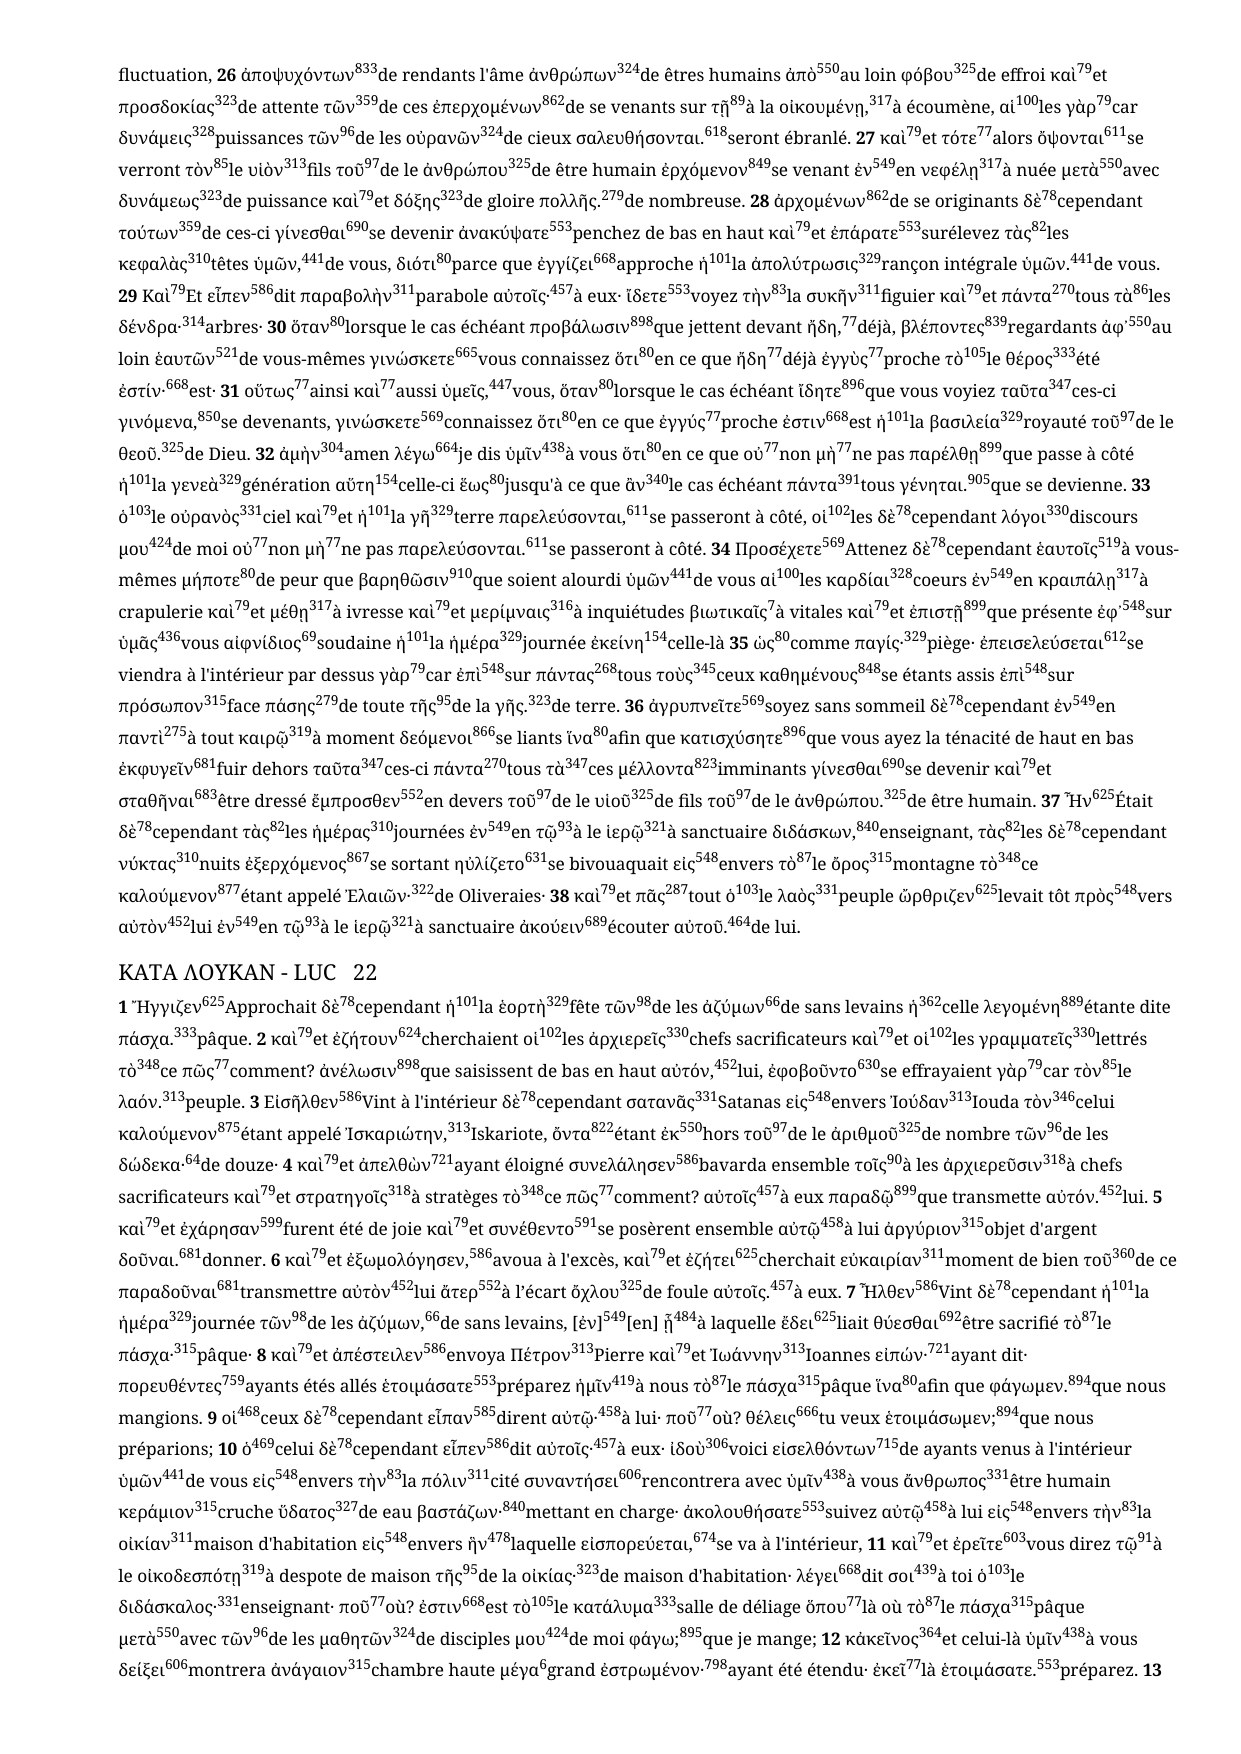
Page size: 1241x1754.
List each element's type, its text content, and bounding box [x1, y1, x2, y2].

text 1 Ἤγγιζεν625Approchait δὲ78cependant ἡ101la ἑορτὴ329fête τῶν98de les ἀζύμων66de sans levains ἡ362celle λεγομένη889étante dite πάσχα.333pâque. 2 καὶ79et ἐζήτουν624cherchaient οἱ102les ἀρχιερεῖς330chefs sacrificateurs καὶ79et οἱ102les γραμματεῖς330lettrés τὸ348ce πῶς77comment? ἀνέλωσιν898que saisissent de bas en haut αὐτόν,452lui, ἐφοβοῦντο630se effrayaient γὰρ79car τὸν85le λαόν.313peuple. 3 Εἰσῆλθεν586Vint à l'intérieur δὲ78cependant σατανᾶς331Satanas εἰς548envers Ἰούδαν313Iouda τὸν346celui καλούμενον875étant appelé Ἰσκαριώτην,313Iskariote, ὄντα822étant ἐκ550hors τοῦ97de le ἀριθμοῦ325de nombre τῶν96de les δώδεκα·64de douze· 4 καὶ79et ἀπελθὼν721ayant éloigné συνελάλησεν586bavarda ensemble τοῖς90à les ἀρχιερεῦσιν318à chefs sacrificateurs καὶ79et στρατηγοῖς318à stratèges τὸ348ce πῶς77comment? αὐτοῖς457à eux παραδῷ899que transmette αὐτόν.452lui. 5 καὶ79et ἐχάρησαν599furent été de joie καὶ79et συνέθεντο591se posèrent ensemble αὐτῷ458à lui ἀργύριον315objet d'argent δοῦναι.681donner. 6 καὶ79et ἐξωμολόγησεν,586avoua à l'excès, καὶ79et ἐζήτει625cherchait εὐκαιρίαν311moment de bien τοῦ360de ce παραδοῦναι681transmettre αὐτὸν452lui ἄτερ552à l’écart ὄχλου325de foule αὐτοῖς.457à eux. 7 Ἦλθεν586Vint δὲ78cependant ἡ101la ἡμέρα329journée τῶν98de les ἀζύμων,66de sans levains, [ἐν]549[en] ᾗ484à laquelle ἔδει625liait θύεσθαι692être sacrifié τὸ87le πάσχα·315pâque· 8 καὶ79et ἀπέστειλεν586envoya Πέτρον313Pierre καὶ79et Ἰωάννην313Ioannes εἰπών·721ayant dit· πορευθέντες759ayants étés allés ἑτοιμάσατε553préparez ἡμῖν419à nous τὸ87le πάσχα315pâque ἵνα80afin que φάγωμεν.894que nous mangions. 9 οἱ468ceux δὲ78cependant εἶπαν585dirent αὐτῷ·458à lui· ποῦ77où? θέλεις666tu veux ἑτοιμάσωμεν;894que nous préparions; 10 ὁ469celui δὲ78cependant εἶπεν586dit αὐτοῖς·457à eux· ἰδοὺ306voici εἰσελθόντων715de ayants venus à l'intérieur ὑμῶν441de vous εἰς548envers τὴν83la πόλιν311cité συναντήσει606rencontrera avec ὑμῖν438à vous ἄνθρωπος331être humain κεράμιον315cruche ὕδατος327de eau βαστάζων·840mettant en charge· ἀκολουθήσατε553suivez αὐτῷ458à lui εἰς548envers τὴν83la οἰκίαν311maison d'habitation εἰς548envers ἣν478laquelle εἰσπορεύεται,674se va à l'intérieur, 11 καὶ79et ἐρεῖτε603vous direz τῷ91à le οἰκοδεσπότῃ319à despote de maison τῆς95de la οἰκίας·323de maison d'habitation· λέγει668dit σοι439à toi ὁ103le διδάσκαλος·331enseignant· ποῦ77où? ἐστιν668est τὸ105le κατάλυμα333salle de déliage ὅπου77là où τὸ87le πάσχα315pâque μετὰ550avec τῶν96de les μαθητῶν324de disciples μου424de moi φάγω;895que je mange; 12 κἀκεῖνος364et celui-là ὑμῖν438à vous δείξει606montrera ἀνάγαιον315chambre haute μέγα6grand ἐστρωμένον·798ayant été étendu· ἐκεῖ77là ἑτοιμάσατε.553préparez. 13 ἀπελθόντες720ayants éloignés δὲ78cependant εὗρον585trouvèrent καθὼς77de haut en bas comme εἰρήκει659avait dit αὐτοῖς457à eux καὶ79et ἡτοίμασαν585préparèrent τὸ87le πάσχα.315pâque. 14 Καὶ79Et ὅτε80lorsque ἐγένετο592se devint ἡ101la ὥρα,329heure, ἀνέπεσεν586tomba de bas en haut καὶ79et οἱ102les ἀπόστολοι330envoyés σὺν549avec αὐτῷ.458à lui. 15 καὶ79et εἶπεν586dit πρὸς548vers αὐτούς·451eux· ἐπιθυμίᾳ317à désir en fureur ἐπεθύμησα582je désirai en fureur τοῦτο140ce-ci τὸ87le πάσχα315pâque φαγεῖν681manger μεθ᾽550avec ὑμῶν441de vous πρὸ550d'avant τοῦ360de ce με417moi παθεῖν·681souffrir· 16 λέγω664je dis γὰρ79car ὑμῖν438à vous ὅτι80en ce que οὐ77non μὴ77ne pas φάγω895que je mange αὐτὸ454lui ἕως551jusqu'à ce que ὅτου494de lequel un quelconque πληρωθῇ911que soit fait plénitude ἐν549en τῇ89à la βασιλείᾳ317à royauté τοῦ97de le θεοῦ.325de Dieu. 17 καὶ79et δεξάμενος740se ayant accepté ποτήριον315récipient à boire εὐχαριστήσας721ayant rendu grâce εἶπεν·586dit· λάβετε553prenez τοῦτο348ce-ci καὶ79et διαμερίσατε553partagez en séparant εἰς548envers ἑαυτούς·527eux-mêmes· 18 λέγω664je dis γὰρ79car ὑμῖν,438à vous, [ὅτι]80[en ce que] οὐ77non μὴ77ne pas πίω895que je boive ἀπὸ550au loin τοῦ360de ce νῦν77maintenant ἀπὸ550au loin τοῦ99de le γενήματος327de progéniture τῆς95de la ἀμπέλου323de vigne ἕως80jusqu'à ce que οὗ494de lequel ἡ101la βασιλεία329royauté τοῦ97de le θεοῦ325de Dieu ἔλθῃ.899que vienne. 19 Καὶ79Et λαβὼν721ayant pris ἄρτον313pain εὐχαριστήσας721ayant rendu grâce ἔκλασεν586cassa καὶ79et ἔδωκεν586donna αὐτοῖς457à eux λέγων·840disant· τοῦτό366ce-ci ἐστιν668est τὸ105le σῶμά333corps μου424de moi τὸ500ce ὑπὲρ550au-dessus ὑμῶν441de vous διδόμενον·893étant donné· τοῦτο348ce-ci ποιεῖτε569faites εἰς548envers τὴν83la ἐμὴν216mienne ἀνάμνησιν.311remémoration. 20 καὶ77aussi τὸ87le ποτήριον315récipient à boire ὡσαύτως77de même μετὰ548après τὸ482ce δειπνῆσαι,681dîner, λέγων·840disant· τοῦτο158ce-ci τὸ105le ποτήριον333récipient à boire ἡ101la καινὴ20nouvelle διαθήκη329disposition ἐν549en τῷ93à le αἵματί321à sang μου424de moi τὸ500ce ὑπὲρ550au-dessus ὑμῶν441de vous ἐκχυννόμενον.893étant déversé. 21 Πλὴν79Toutefois ἰδοὺ306voici ἡ101la χεὶρ329main τοῦ358de celui παραδιδόντος834de transmettant με417moi μετ᾽550avec ἐμοῦ424de moi ἐπὶ550sur τῆς95de la τραπέζης.323de table. 22 ὅτι80en ce que ὁ103le υἱὸς331fils μὲν79certes τοῦ97de le ἀνθρώπου325de être humain κατὰ548selon τὸ348ce ὡρισμένον798ayant été limité πορεύεται,674se va, πλὴν79toutefois οὐαὶ304Ouai τῷ91à le ἀνθρώπῳ319à être humain ἐκείνῳ144à celui-là δι᾽550par οὗ492de lequel παραδίδοται.680est transmis. 23 καὶ79et αὐτοὶ468eux ἤρξαντο591se originèrent συζητεῖν689chercher ensemble πρὸς548vers ἑαυτοὺς527eux-mêmes τὸ348ce τίς410quel ἄρα77par conséquent εἴη700que soit ἐξ550hors αὐτῶν463de eux ὁ498celui τοῦτο348ce-ci μέλλων840imminant πράσσειν.689pratiquer. 24 Ἐγένετο592Se devint δὲ78cependant καὶ77aussi φιλονεικία329affection au conflit ἐν549en αὐτοῖς,457à eux, τὸ366ce τίς410quel αὐτῶν463de eux δοκεῖ668estime εἶναι689être μείζων.47plus grand. 25 ὁ469celui δὲ78cependant εἶπεν586dit αὐτοῖς·457à eux· οἱ102les βασιλεῖς330rois τῶν98de les ἐθνῶν326de ethnies κυριεύουσιν667maîtrisent αὐτῶν465de eux καὶ79et οἱ363ceux ἐξουσιάζοντες839autorisants αὐτῶν465de eux εὐεργέται330travailleurs au bien καλοῦνται.679sont appelés. 26 ὑμεῖς447vous δὲ78cependant οὐχ77non οὕτως,77ainsi, ἀλλ᾽79mais ὁ103le μείζων71plus grand ἐν549en ὑμῖν438à vous γενέσθω560se devienne ὡς80comme ὁ103le νεώτερος71plus jeune καὶ79et ὁ364celui ἡγούμενος867se gouvernant ὡς80comme ὁ364celui διακονῶν.840servant. 27 τίς410quel γὰρ79car μείζων,47plus grand, ὁ364celui ἀνακείμενος867se couchant de bas en haut ἢ79ou ὁ364celui διακονῶν;840servant; οὐχὶ340non pas ὁ364celui ἀνακείμενος;867se couchant de bas en haut; ἐγὼ431moi δὲ78cependant ἐν549en μέσῳ61à au milieu ὑμῶν441de vous εἰμι664je suis ὡς80comme ὁ364celui διακονῶν.840servant. 28 Ὑμεῖς447Vous δέ78cependant ἐστε665vous êtes οἱ363ceux διαμεμενηκότες782ayants restés constamment μετ᾽550avec ἐμοῦ424de moi ἐν549en τοῖς90à les πειρασμοῖς318à tentations μου·424de moi· 29 κἀγὼ431et moi διατίθεμαι670je me dispose ὑμῖν438à vous καθὼς77de haut en bas comme διέθετό592se disposa μοι420à moi ὁ103le πατήρ331père μου424de moi βασιλείαν,311royauté, 30 ἵνα80afin que ἔσθητε918que vous mangiez καὶ79et πίνητε918que vous buviez ἐπὶ550sur τῆς95de la τραπέζης323de table μου424de moi ἐν549en τῇ89à la βασιλείᾳ317à royauté μου,424de moi, καὶ79et καθήσεσθε609vous vous serez assis ἐπὶ550sur θρόνων324de trônes τὰς82les δώδεκα176douze φυλὰς310tribus κρίνοντες839jugeants τοῦ97de le Ἰσραήλ.325de Israël. 31 Σίμων337Simon Σίμων,337Simon, ἰδοὺ306voici ὁ103le σατανᾶς331Satanas ἐξῃτήσατο592se demanda dehors ὑμᾶς436vous τοῦ360de ce σινιάσαι681tamiser ὡς80comme τὸν85le σῖτον·313froment· 32 ἐγὼ431moi δὲ78cependant ἐδεήθην596je fus lié περὶ550autour σοῦ442de toi ἵνα80afin que μὴ77ne pas ἐκλίπῃ899que éclipse ἡ101la πίστις329croyance σου·442de toi· καὶ79et σύ448toi ποτε77à un moment ἐπιστρέψας721ayant tourné sur στήρισον554fixe τοὺς84les ἀδελφούς312frères σου.442de toi. 33 ὁ469celui δὲ78cependant εἶπεν586dit αὐτῷ·458à lui· κύριε,337Maître, μετὰ550avec σοῦ442de toi ἕτοιμός47prêt εἰμι664je suis καὶ79et εἰς548envers φυλακὴν311gardiennage καὶ79et εἰς548envers θάνατον313trépas πορεύεσθαι.690se aller. 34 ὁ469celui δὲ78cependant εἶπεν·586dit· λέγω664je dis σοι,439à toi, Πέτρε,337Pierre, οὐ77non φωνήσει606voixera σήμερον77aujourd'hui ἀλέκτωρ331coq ἕως80jusqu'à ce que τρίς77trois fois με417moi ἀπαρνήσῃ610tu te dénieras εἰδέναι.686avoir su. 35 Καὶ79Et εἶπεν586dit αὐτοῖς·457à eux· ὅτε80lorsque ἀπέστειλα582j'envoyai ὑμᾶς436vous ἄτερ552à l’écart βαλλαντίου327de bourse καὶ79et πήρας323de besace καὶ79et ὑποδημάτων,326de souliers, μή340ne pas τινος386de un quelconque ὑστερήσατε;583vous manquâtes; οἱ468ceux δὲ78cependant εἶπαν·585dirent· οὐθενός.386de aucun. 36 εἶπεν586dit δὲ78cependant αὐτοῖς·457à eux· ἀλλὰ79mais νῦν77maintenant ὁ364celui ἔχων840ayant βαλλάντιον315bourse ἀράτω,556lève, ὁμοίως77semblablement καὶ77aussi πήραν,311besace, καὶ79et ὁ364celui μὴ77ne pas ἔχων840ayant πωλησάτω556troque τὸ87le ἱμάτιον315himation αὐτοῦ464de lui καὶ79et ἀγορασάτω556achète à l'agora μάχαιραν.311machette. 37 λέγω664je dis γὰρ79car ὑμῖν438à vous ὅτι80en ce que τοῦτο348ce-ci τὸ348ce γεγραμμένον798ayant été graphé δεῖ668lie τελεσθῆναι683être achevé ἐν549en ἐμοί,420à moi, τό·348ce· καὶ79et μετὰ550avec ἀνόμων64de sans lois ἐλογίσθη·600fut calculé· καὶ77aussi γὰρ79car τὸ366ce περὶ550autour ἐμοῦ424de moi τέλος315achèvement ἔχει.668a. 38 οἱ468ceux δὲ78cependant εἶπαν·585dirent· κύριε,337Maître, ἰδοὺ306voici μάχαιραι328machettes ὧδε77ici δύο.194deux. ὁ469celui δὲ78cependant εἶπεν586dit αὐτοῖς·457à eux· ἱκανόν49assez-important ἐστιν.668est. 39 Καὶ79Et ἐξελθὼν721ayant sorti ἐπορεύθη600fut allé κατὰ548selon τὸ87le ἔθος315coutume εἰς548envers τὸ87le ὄρος315montagne τῶν94de les ἐλαιῶν,322de oliviers, ἠκολούθησαν585suivirent δὲ78cependant αὐτῷ458à lui καὶ77aussi οἱ102les μαθηταί.330disciples. 40 γενόμενος740se ayant devenu δὲ78cependant ἐπὶ550sur τοῦ97de le τόπου325de lieu εἶπεν586dit αὐτοῖς·457à eux· προσεύχεσθε573que vous vous priez μὴ77ne pas εἰσελθεῖν681venir à l'intérieur εἰς548envers πειρασμόν.313tentation. 41 καὶ79et αὐτὸς469lui ἀπεσπάσθη600fut tiré loin ἀπ᾽550au loin αὐτῶν463de eux ὡσεὶ77comme si λίθου325de pierre βολὴν311projection καὶ79et θεὶς721ayant posé τὰ86les γόνατα314genoux προσηύχετο631se priait 42 λέγων·840disant· πάτερ,337père, εἰ80si βούλει672tu te as dessein παρένεγκε554porte à côté τοῦτο140ce-ci τὸ87le ποτήριον315récipient à boire ἀπ᾽550au loin ἐμοῦ·424de moi· πλὴν79toutefois μὴ79ne pas τὸ105le θέλημά333volonté μου424de moi ἀλλὰ79mais τὸ105le σὸν446tien γινέσθω.576se devienne. ⟦936⟦ 43 ὤφθη600fut vu δὲ78cependant αὐτῷ458à lui ἄγγελος331ange ἀπ᾽550au loin οὐρανοῦ325de ciel ἐνισχύων840fortifiant intérieurement αὐτόν.452lui. 44 καὶ79et γενόμενος740se ayant devenu ἐν549en ἀγωνίᾳ317à agonie ἐκτενέστερον77plus extensivement προσηύχετο·631se priait· καὶ79et ἐγένετο592se devint ὁ103le ἱδρὼς331sueur αὐτοῦ464de lui ὡσεὶ80comme si θρόμβοι330thromboses αἵματος327de sang καταβαίνοντες839descendants ἐπὶ550sur τὴν83la γῆν.⟧311terre.⟧ 45 καὶ79et ἀναστὰς721ayant redressé ἀπὸ550au loin τῆς95de la προσευχῆς323de prière ἐλθὼν721ayant venu πρὸς548vers τοὺς84les μαθητὰς312disciples εὗρεν586trouva κοιμωμένους874étants mis au coucher αὐτοὺς451eux ἀπὸ550au loin τῆς95de la λύπης,323de tristesse, 46 καὶ79et εἶπεν586dit αὐτοῖς·457à eux· τί399quel καθεύδετε;665vous dormez de haut en bas; ἀναστάντες720ayants redressés προσεύχεσθε,573que vous vous priez, ἵνα80afin que μὴ77ne pas εἰσέλθητε896que vous veniez à l'intérieur εἰς548envers πειρασμόν.313tentation. 47 Ἔτι77Encore αὐτοῦ464de lui λαλοῦντος834de bavardant ἰδοὺ306voici ὄχλος,331foule, καὶ79et ὁ364celui λεγόμενος891étant dit Ἰούδας331Iouda εἷς71un τῶν96de les δώδεκα64de douze προήρχετο631se venait devant αὐτοὺς451eux καὶ79et ἤγγισεν586approcha τῷ91à le Ἰησοῦ319à Iésous φιλῆσαι681affectionner αὐτόν.452lui. 48 Ἰησοῦς331Iésous δὲ78cependant εἶπεν586dit αὐτῷ·458à lui· Ἰούδα,337Iouda, φιλήματι321à embrassade τὸν85le υἱὸν313fils τοῦ97de le ἀνθρώπου325de être humain παραδίδως;666tu transmets; 49 Ἰδόντες720Ayants vus δὲ78cependant οἱ363ceux περὶ548autour αὐτὸν452lui τὸ482ce ἐσόμενον766qui se sera εἶπαν·585dirent· κύριε,337Maître, εἰ340si πατάξομεν601nous percuterons ἐν549en μαχαίρῃ;317à machette; 50 καὶ79et ἐπάταξεν586percuta εἷς71un τις287un quelconque ἐξ550hors αὐτῶν463de eux τὸν85le δοῦλον313mâle esclave τοῦ97de le ἀρχιερέως325de chef sacrificateur καὶ79et ἀφεῖλεν586saisit au loin τὸ87le οὖς315oreille αὐτοῦ464de lui τὸ87le δεξιόν.6droit. 51 ἀποκριθεὶς760ayant été répondu δὲ78cependant ὁ103le Ἰησοῦς331Iésous εἶπεν·586dit· ἐᾶτε569concédez ἕως552jusqu'à ce que τούτου·360de ce-ci· καὶ79et ἁψάμενος740se ayant touché τοῦ99de le ὠτίου327de bout d'oreille ἰάσατο592se guérit αὐτόν.452lui. 52 Εἶπεν586Dit δὲ78cependant Ἰησοῦς331Iésous πρὸς548vers τοὺς345ceux παραγενομένους725se ayants devenus à côté ἐπ᾽548sur αὐτὸν452lui ἀρχιερεῖς312chefs sacrificateurs καὶ79et στρατηγοὺς312stratèges τοῦ99de le ἱεροῦ327de sanctuaire καὶ79et πρεσβυτέρους·52plus anciens· ὡς80comme ἐπὶ548sur λῃστὴν313pilleur ἐξήλθατε583vous sortîtes μετὰ550avec μαχαιρῶν322de machettes καὶ79et ξύλων;326de bois; 53 καθ᾽548selon ἡμέραν311journée ὄντος834de étant μου424de moi μεθ᾽550avec ὑμῶν441de vous ἐν549en τῷ93à le ἱερῷ321à sanctuaire οὐκ77non ἐξετείνατε583vous étendîtes τὰς242les χεῖρας310mains ἐπ᾽548sur ἐμέ,417moi, ἀλλ᾽79mais αὕτη362celle-ci ἐστὶν668est ὑμῶν441de vous ἡ101la ὥρα329heure καὶ79et ἡ101la ἐξουσία329autorité τοῦ99de le σκότους.327de ténèbre. 54 Συλλαβόντες720Ayants pris ensemble δὲ78cependant αὐτὸν452lui ἤγαγον585conduisirent καὶ79et εἰσήγαγον585conduisirent à l'intérieur εἰς548envers τὴν83la οἰκίαν311maison d'habitation τοῦ97de le ἀρχιερέως·325de chef sacrificateur· ὁ103le δὲ78cependant Πέτρος331Pierre ἠκολούθει625suivait μακρόθεν.77à distance. 55 περιαψάντων715de ayants attachés autour δὲ78cependant πῦρ315feu ἐν549en μέσῳ61à au milieu τῆς95de la αὐλῆς323de cour καὶ79et συγκαθισάντων715de ayants faits asseoir ensemble ἐκάθητο631se était assis ὁ103le Πέτρος331Pierre μέσος71au milieu αὐτῶν.463de eux. 56 ἰδοῦσα719ayante vue δὲ78cependant αὐτὸν452lui παιδίσκη329jeune servante τις285une quelconque καθήμενον849se étant assis πρὸς548vers τὸ87le φῶς315lumière καὶ79et ἀτενίσασα719ayante regardée fixement αὐτῷ458à lui εἶπεν·586dit· καὶ77aussi οὗτος364celui-ci σὺν549avec αὐτῷ458à lui ἦν.625était. 57 ὁ469celui δὲ78cependant ἠρνήσατο592se nia λέγων·840disant· οὐκ77non οἶδα638j'ai su αὐτόν,452lui, γύναι.335femme. 58 καὶ79et μετὰ548après βραχὺ55court ἕτερος390autre-différent ἰδὼν721ayant vu αὐτὸν452lui ἔφη·625déclarait· καὶ77aussi σὺ448toi ἐξ550hors αὐτῶν463de eux εἶ.666tu es. ὁ103le δὲ78cependant Πέτρος331Pierre ἔφη·625déclarait· ἄνθρωπε,337être humain, οὐκ77non εἰμί.664je suis. 59 καὶ79et διαστάσης714de ayante dressée à travers ὡσεὶ77comme si ὥρας323de heure μιᾶς189de une ἄλλος390autre τις287un quelconque διϊσχυρίζετο631se insistait λέγων·840disant· ἐπ᾽550sur ἀληθείας323de vérité καὶ77aussi οὗτος364celui-ci μετ᾽550avec αὐτοῦ464de lui ἦν,625était, καὶ77aussi γὰρ79car Γαλιλαῖός71Galiléen ἐστιν.668est. 60 εἶπεν586dit δὲ78cependant ὁ103le Πέτρος·331Pierre· ἄνθρωπε,337être humain, οὐκ77non οἶδα638j'ai su ὃ482lequel λέγεις.666tu dis. καὶ79et παραχρῆμα77instantanément ἔτι77encore λαλοῦντος834de bavardant αὐτοῦ464de lui ἐφώνησεν586voixa ἀλέκτωρ.331coq. 61 καὶ79et στραφεὶς760ayant été tourné ὁ103le κύριος331Maître ἐνέβλεψεν586entra regard τῷ91à le Πέτρῳ,319à Pierre, καὶ79et ὑπεμνήσθη600fut fait mémoire du dessous ὁ103le Πέτρος331Pierre τοῦ99de le ῥήματος327de oral τοῦ97de le κυρίου325de Maître ὡς77comme εἶπεν586dit αὐτῷ458à lui ὅτι80en ce que πρὶν80avant ἀλέκτορα313coq φωνῆσαι681voixer σήμερον77aujourd'hui ἀπαρνήσῃ610tu te dénieras με417moi τρίς.77trois fois. 62 καὶ79et ἐξελθὼν721ayant sorti ἔξω77au-dehors ἔκλαυσεν586pleura πικρῶς.77amèrement. 63 Καὶ79Et οἱ102les ἄνδρες330hommes οἱ497ceux συνέχοντες839tenants ensemble αὐτὸν452lui ἐνέπαιζον624enjouaient αὐτῷ458à lui δέροντες,839pelants, 64 καὶ79et περικαλύψαντες720ayants couverts autour αὐτὸν452lui ἐπηρώτων624surinterrogeaient λέγοντες·839disants· προφήτευσον,554prophétise, τίς410quel ἐστιν668est ὁ364celui παίσας721ayant frappé σε;437toi; 65 καὶ79et ἕτερα374autres-différents πολλὰ270nombreux βλασφημοῦντες839blasphémants ἔλεγον624disaient εἰς548envers αὐτόν.452lui. 66 Καὶ79Et ὡς80comme ἐγένετο592se devint ἡμέρα,329journée, συνήχθη600fut mené ensemble τὸ105le πρεσβυτέριον333corps des anciens τοῦ97de le λαοῦ,325de peuple, ἀρχιερεῖς330chefs sacrificateurs τε79en outre καὶ79et γραμματεῖς,330lettrés, καὶ79et ἀπήγαγον585conduisirent au loin αὐτὸν452lui εἰς548envers τὸ87le συνέδριον315sanhédrin αὐτῶν463de eux 67 λέγοντες·839disants· εἰ80si σὺ448toi εἶ666tu es ὁ103le χριστός,331Christ, εἰπὸν554dis ἡμῖν.419à nous. εἶπεν586dit δὲ78cependant αὐτοῖς·457à eux· ἐὰν80si le cas échéant ὑμῖν438à vous εἴπω,895que je dise, οὐ77non μὴ77ne pas πιστεύσητε·896que vous croyiez· 68 ἐὰν80si le cas échéant δὲ78cependant ἐρωτήσω,895que j'interroge, οὐ77non μὴ77ne pas ἀποκριθῆτε.908que vous soyez répondu. 69 ἀπὸ550au loin τοῦ358de celui νῦν77maintenant δὲ78cependant ἔσται612se sera ὁ103le υἱὸς331fils τοῦ97de le ἀνθρώπου325de être humain καθήμενος867se étant assis ἐκ550hors δεξιῶν66de droits τῆς95de la δυνάμεως323de puissance τοῦ97de le θεοῦ.325de Dieu. 70 εἶπαν585dirent δὲ78cependant πάντες·389tous· σὺ448toi οὖν79donc εἶ666tu es ὁ103le υἱὸς331fils τοῦ97de le θεοῦ;325de Dieu; ὁ469celui δὲ78cependant πρὸς548vers αὐτοὺς451eux ἔφη·625déclarait· ὑμεῖς447vous λέγετε665vous dites ὅτι80en ce que ἐγώ431moi εἰμι.664je suis. 71 οἱ468ceux δὲ78cependant εἶπαν·585dirent· τί399quel ἔτι77encore ἔχομεν663nous avons μαρτυρίας323de témoignation χρείαν;311besoin; αὐτοὶ468eux γὰρ79car ἠκούσαμεν581nous écoutâmes ἀπὸ550au loin τοῦ99de le στόματος327de bouche αὐτοῦ.464de lui. [118, 992, 1181, 1682]
text ΚΑΤΑ ΛΟΥΚΑΝ - LUC 22 [118, 957, 1181, 987]
text 1 Ἀναβλέψας721Ayant regardé de bas en haut δὲ78cependant εἶδεν586vit τοὺς345ceux βάλλοντας821jetants εἰς548envers τὸ87le γαζοφυλάκιον315gazophylacium τὰ86les δῶρα314dons αὐτῶν463de eux πλουσίους.52riches. 2 εἶδεν586vit δέ78cependant τινα267une quelconque χήραν311veuve πενιχρὰν2indigente βάλλουσαν820jetante ἐκεῖ77là λεπτὰ314petites pièces δύο,180deux, 3 καὶ79et εἶπεν·586dit· ἀληθῶς77vraiment λέγω664je dis ὑμῖν438à vous ὅτι80en ce que ἡ101la χήρα329veuve αὕτη154celle-ci ἡ101la πτωχὴ20pauvre πλεῖον55plus nombreusement πάντων383de tous ἔβαλεν·586jeta· 4 πάντες286tous γὰρ79car οὗτοι363ceux-ci ἐκ550hors τοῦ360de ce περισσεύοντος836de surabondant αὐτοῖς457à eux ἔβαλον585jetèrent εἰς548envers τὰ246les δῶρα,314dons, αὕτη362celle-ci δὲ78cependant ἐκ550hors τοῦ99de le ὑστερήματος327de manque αὐτῆς462de elle πάντα269tout τὸν85le βίον313existence ὃν480lequel εἶχεν625avait ἔβαλεν.586jeta. 5 Καί79Et τινων383de des quelconques λεγόντων833de disants περὶ550autour τοῦ99de le ἱεροῦ327de sanctuaire ὅτι80en ce que λίθοις318à pierres καλοῖς9à beaux καὶ79et ἀναθήμασιν320à offres κεκόσμηται654a été arrangé εἶπεν·586dit· 6 ταῦτα347ces-ci ἃ481lesquels θεωρεῖτε665vous observez ἐλεύσονται611se viendront ἡμέραι328journées ἐν549en αἷς483à lesquelles οὐκ77non ἀφεθήσεται619sera abandonné λίθος331pierre ἐπὶ549sur λίθῳ319à pierre ὃς498lequel οὐ77non καταλυθήσεται.619sera délié vers le bas. 7 Ἐπηρώτησαν585Surinterrogèrent δὲ78cependant αὐτὸν452lui λέγοντες·839disants· διδάσκαλε,337enseignant, πότε77quand οὖν79donc ταῦτα365ces-ci ἔσται612se sera καὶ79et τί175quel τὸ105le σημεῖον333signe ὅταν80lorsque le cas échéant μέλλῃ921que immine ταῦτα365ces-ci γίνεσθαι;690se devenir; 8 ὁ469celui δὲ78cependant εἶπεν·586dit· βλέπετε569regardez μὴ80ne pas πλανηθῆτε·908que vous soyez égaré· πολλοὶ389nombreux γὰρ79car ἐλεύσονται611se viendront ἐπὶ549sur τῷ93à le ὀνόματί321à nom μου424de moi λέγοντες·839disants· ἐγώ431moi εἰμι,664je suis, καί·79et· ὁ103le καιρὸς331moment ἤγγικεν.642a approché. μὴ77ne pas πορευθῆτε908que vous soyez allé ὀπίσω552derrière αὐτῶν.463de eux. 9 ὅταν80lorsque le cas échéant δὲ78cependant ἀκούσητε896que vous écoutiez πολέμους312guerres καὶ79et ἀκαταστασίας,310instabilités, μὴ77ne pas πτοηθῆτε·908que vous soyez terrifié· δεῖ668lie γὰρ79car ταῦτα347ces-ci γενέσθαι682se devenir πρῶτον,77premièrement, ἀλλ᾽79mais οὐκ77non εὐθέως77directement τὸ105le τέλος.333achèvement. 10 Τότε77Alors ἔλεγεν625disait αὐτοῖς·457à eux· ἐγερθήσεται619sera éveillé ἔθνος333ethnie ἐπ᾽548sur ἔθνος315ethnie καὶ79et βασιλεία329royauté ἐπὶ548sur βασιλείαν,311royauté, 11 σεισμοί330séismes τε79en outre μεγάλοι21grands καὶ79et κατὰ548selon τόπους312lieux λιμοὶ330famines καὶ79et λοιμοὶ330pestes ἔσονται,611se seront, φόβητρά332objets d'effrois τε79en outre καὶ79et ἀπ᾽550au loin οὐρανοῦ325de ciel σημεῖα332signes μεγάλα72grands ἔσται.612se sera. 12 Πρὸ550D'avant δὲ78cependant τούτων359de ces-ci πάντων282de tous ἐπιβαλοῦσιν605surjetteront ἐφ᾽548sur ὑμᾶς436vous τὰς82les χεῖρας310mains αὐτῶν463de eux καὶ79et διώξουσιν,605poursuivront, παραδιδόντες839transmettants εἰς548envers τὰς82les συναγωγὰς310synagogues καὶ79et φυλακάς,310gardiennages, ἀπαγομένους874étants conduits au loin ἐπὶ548sur βασιλεῖς312rois καὶ79et ἡγεμόνας312gouverneurs ἕνεκεν552à cause τοῦ99de le ὀνόματός327de nom μου·424de moi· 13 ἀποβήσεται612se débarquera ὑμῖν438à vous εἰς548envers μαρτύριον.315témoignage. 14 θέτε553posez οὖν79donc ἐν549en ταῖς88à les καρδίαις316à coeurs ὑμῶν441de vous μὴ77ne pas προμελετᾶν689préméditer ἀπολογηθῆναι·683être apologisé· 15 ἐγὼ431moi γὰρ79car δώσω602je donnerai ὑμῖν438à vous στόμα315bouche καὶ79et σοφίαν311sagesse ᾗ484à laquelle οὐ77non δυνήσονται611se pourront ἀντιστῆναι681dresser contre ἢ79ou ἀντειπεῖν681contredire πάντες389tous οἱ363ceux ἀντικείμενοι866se couchants contre ὑμῖν.438à vous. 16 παραδοθήσεσθε616vous serez transmis δὲ78cependant καὶ77aussi ὑπὸ550sous γονέων324de parents καὶ79et ἀδελφῶν324de frères καὶ79et συγγενῶν64de congénitaux καὶ79et φίλων,64de amis, καὶ79et θανατώσουσιν605mettront à trépas ἐξ550hors ὑμῶν,441de vous, 17 καὶ79et ἔσεσθε609vous vous serez μισούμενοι890étants haïs ὑπὸ550sous πάντων383de tous διὰ548par le fait de τὸ87le ὄνομά315nom μου.424de moi. 18 καὶ79et θρὶξ329cheveu ἐκ550hors τῆς95de la κεφαλῆς323de tête ὑμῶν441de vous οὐ77non μὴ77ne pas ἀπόληται.905que se dépérisse. 19 ἐν549en τῇ89à la ὑπομονῇ317à résistance ὑμῶν441de vous κτήσασθε557que vous vous acquérez τὰς82les ψυχὰς310âmes ὑμῶν.441de vous. 20 Ὅταν80Lorsque le cas échéant δὲ78cependant ἴδητε896que vous voyiez κυκλουμένην873étante encerclée ὑπὸ550sous στρατοπέδων326de armées de terres Ἰερουσαλήμ,311Ierousalem, τότε77alors γνῶτε553connaissez ὅτι80en ce que ἤγγικεν642a approché ἡ101la ἐρήμωσις329désertification αὐτῆς.462de elle. 21 τότε77alors οἱ363ceux ἐν549en τῇ89à la Ἰουδαίᾳ317à Ioudaia φευγέτωσαν571fuient εἰς548envers τὰ86les ὄρη314montagnes καὶ79et οἱ363ceux ἐν549en μέσῳ61à au milieu αὐτῆς462de elle ἐκχωρείτωσαν571placent au dehors καὶ79et οἱ363ceux ἐν549en ταῖς88à les χώραις316à régions μὴ77ne pas εἰσερχέσθωσαν575se viennent à l'intérieur εἰς548envers αὐτήν,450elle, 22 ὅτι80en ce que ἡμέραι328journées ἐκδικήσεως323de vengeance αὗταί361celles-ci εἰσιν667sont τοῦ360de ce πλησθῆναι683être rempli πάντα270tous τὰ347ces γεγραμμένα.797ayants étés graphés. 23 οὐαὶ304Ouai δὲ78cependant ταῖς349à celles ἐν549en γαστρὶ317à ventre ἐχούσαις825à ayantes καὶ79et ταῖς349à celles θηλαζούσαις825à allaitantes ἐν549en ἐκείναις141à celles-là ταῖς88à les ἡμέραις·316à journées· ἔσται612se sera γὰρ79car ἀνάγκη329nécessité μεγάλη20grande ἐπὶ550sur τῆς95de la γῆς323de terre καὶ79et ὀργὴ329colère τῷ91à le λαῷ319à peuple τούτῳ,144à celui-ci, 24 καὶ79et πεσοῦνται611se tomberont στόματι321à bouche μαχαίρης323de machette καὶ79et αἰχμαλωτισθήσονται618seront fait captif εἰς548envers τὰ86les ἔθνη314ethnies πάντα,270tous, καὶ79et Ἰερουσαλὴμ329Ierousalem ἔσται612se sera πατουμένη889étante piétinée ὑπὸ550sous ἐθνῶν,326de ethnies, ἄχρι80jusqu'à l'extrémité οὗ494de lequel πληρωθῶσιν910que soient fait plénitude καιροὶ330moments ἐθνῶν.326de ethnies. 25 Καὶ79Et ἔσονται611se seront σημεῖα332signes ἐν549en ἡλίῳ319à soleil καὶ79et σελήνῃ317à lune καὶ79et ἄστροις,320à astres, καὶ79et ἐπὶ550sur τῆς95de la γῆς323de terre συνοχὴ329cohésion ἐθνῶν326de ethnies ἐν549en ἀπορίᾳ317à difficulté ἤχους327de écho θαλάσσης323de mer καὶ79et σάλου,325de fluctuation, 26 ἀποψυχόντων833de rendants l'âme ἀνθρώπων324de êtres humains ἀπὸ550au loin φόβου325de effroi καὶ79et προσδοκίας323de attente τῶν359de ces ἐπερχομένων862de se venants sur τῇ89à la οἰκουμένῃ,317à écoumène, αἱ100les γὰρ79car δυνάμεις328puissances τῶν96de les οὐρανῶν324de cieux σαλευθήσονται.618seront ébranlé. 27 καὶ79et τότε77alors ὄψονται611se verront τὸν85le υἱὸν313fils τοῦ97de le ἀνθρώπου325de être humain ἐρχόμενον849se venant ἐν549en νεφέλῃ317à nuée μετὰ550avec δυνάμεως323de puissance καὶ79et δόξης323de gloire πολλῆς.279de nombreuse. 28 ἀρχομένων862de se originants δὲ78cependant τούτων359de ces-ci γίνεσθαι690se devenir ἀνακύψατε553penchez de bas en haut καὶ79et ἐπάρατε553surélevez τὰς82les κεφαλὰς310têtes ὑμῶν,441de vous, διότι80parce que ἐγγίζει668approche ἡ101la ἀπολύτρωσις329rançon intégrale ὑμῶν.441de vous. 29 Καὶ79Et εἶπεν586dit παραβολὴν311parabole αὐτοῖς·457à eux· ἴδετε553voyez τὴν83la συκῆν311figuier καὶ79et πάντα270tous τὰ86les δένδρα·314arbres· 30 ὅταν80lorsque le cas échéant προβάλωσιν898que jettent devant ἤδη,77déjà, βλέποντες839regardants ἀφ᾽550au loin ἑαυτῶν521de vous-mêmes γινώσκετε665vous connaissez ὅτι80en ce que ἤδη77déjà ἐγγὺς77proche τὸ105le θέρος333été ἐστίν·668est· 31 οὕτως77ainsi καὶ77aussi ὑμεῖς,447vous, ὅταν80lorsque le cas échéant ἴδητε896que vous voyiez ταῦτα347ces-ci γινόμενα,850se devenants, γινώσκετε569connaissez ὅτι80en ce que ἐγγύς77proche ἐστιν668est ἡ101la βασιλεία329royauté τοῦ97de le θεοῦ.325de Dieu. 32 ἀμὴν304amen λέγω664je dis ὑμῖν438à vous ὅτι80en ce que οὐ77non μὴ77ne pas παρέλθῃ899que passe à côté ἡ101la γενεὰ329génération αὕτη154celle-ci ἕως80jusqu'à ce que ἂν340le cas échéant πάντα391tous γένηται.905que se devienne. 33 ὁ103le οὐρανὸς331ciel καὶ79et ἡ101la γῆ329terre παρελεύσονται,611se passeront à côté, οἱ102les δὲ78cependant λόγοι330discours μου424de moi οὐ77non μὴ77ne pas παρελεύσονται.611se passeront à côté. 34 Προσέχετε569Attenez δὲ78cependant ἑαυτοῖς519à vous-mêmes μήποτε80de peur que βαρηθῶσιν910que soient alourdi ὑμῶν441de vous αἱ100les καρδίαι328coeurs ἐν549en κραιπάλῃ317à crapulerie καὶ79et μέθῃ317à ivresse καὶ79et μερίμναις316à inquiétudes βιωτικαῖς7à vitales καὶ79et ἐπιστῇ899que présente ἐφ᾽548sur ὑμᾶς436vous αἰφνίδιος69soudaine ἡ101la ἡμέρα329journée ἐκείνη154celle-là 35 ὡς80comme παγίς·329piège· ἐπεισελεύσεται612se viendra à l'intérieur par dessus γὰρ79car ἐπὶ548sur πάντας268tous τοὺς345ceux καθημένους848se étants assis ἐπὶ548sur πρόσωπον315face πάσης279de toute τῆς95de la γῆς.323de terre. 36 ἀγρυπνεῖτε569soyez sans sommeil δὲ78cependant ἐν549en παντὶ275à tout καιρῷ319à moment δεόμενοι866se liants ἵνα80afin que κατισχύσητε896que vous ayez la ténacité de haut en bas ἐκφυγεῖν681fuir dehors ταῦτα347ces-ci πάντα270tous τὰ347ces μέλλοντα823imminants γίνεσθαι690se devenir καὶ79et σταθῆναι683être dressé ἔμπροσθεν552en devers τοῦ97de le υἱοῦ325de fils τοῦ97de le ἀνθρώπου.325de être humain. 37 Ἦν625Était δὲ78cependant τὰς82les ἡμέρας310journées ἐν549en τῷ93à le ἱερῷ321à sanctuaire διδάσκων,840enseignant, τὰς82les δὲ78cependant νύκτας310nuits ἐξερχόμενος867se sortant ηὐλίζετο631se bivouaquait εἰς548envers τὸ87le ὄρος315montagne τὸ348ce καλούμενον877étant appelé Ἐλαιῶν·322de Oliveraies· 38 καὶ79et πᾶς287tout ὁ103le λαὸς331peuple ὤρθριζεν625levait tôt πρὸς548vers αὐτὸν452lui ἐν549en τῷ93à le ἱερῷ321à sanctuaire ἀκούειν689écouter αὐτοῦ.464de lui. [118, 59, 1181, 939]
